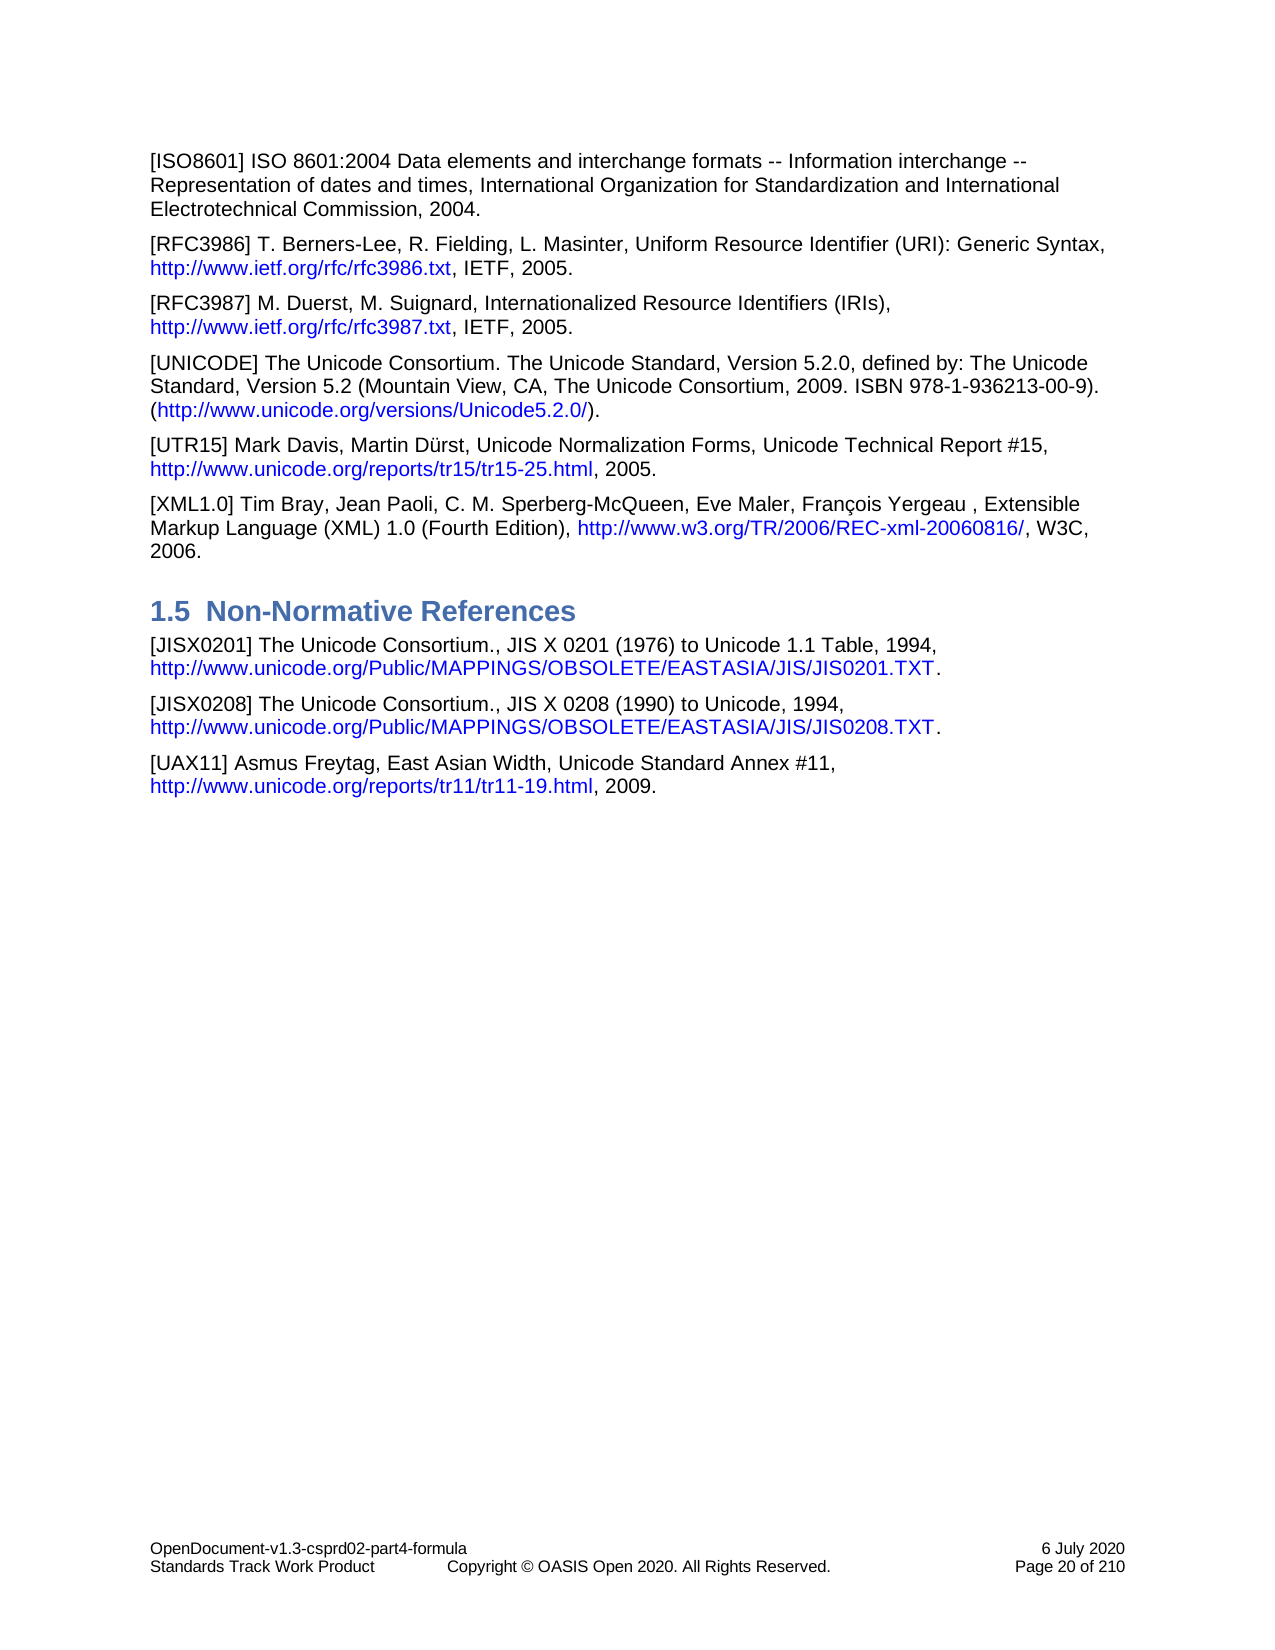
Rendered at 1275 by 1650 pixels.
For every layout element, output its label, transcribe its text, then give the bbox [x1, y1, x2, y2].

text [JISX0208] The Unicode Consortium., JIS X 0208 (1990) to Unicode, 1994, http://www.unicode.org/Public/MAPPINGS/OBSOLETE/EASTASIA/JIS/JIS0208.TXT. [150, 692, 1125, 739]
text [UTR15] Mark Davis, Martin Dürst, Unicode Normalization Forms, Unicode Technical Report #15, http://www.unicode.org/reports/tr15/tr15-25.html, 2005. [150, 434, 1125, 481]
text [ISO8601] ISO 8601:2004 Data elements and interchange formats -- Information interchange -- Representation of dates and times, International Organization for Standardization and International Electrotechnical Commission, 2004. [150, 150, 1125, 221]
text [JISX0201] The Unicode Consortium., JIS X 0201 (1976) to Unicode 1.1 Table, 1994, http://www.unicode.org/Public/MAPPINGS/OBSOLETE/EASTASIA/JIS/JIS0201.TXT. [150, 633, 1125, 680]
text [UAX11] Asmus Freytag, East Asian Width, Unicode Standard Annex #11, http://www.unicode.org/reports/tr11/tr11-19.html, 2009. [150, 751, 1125, 798]
text [UNICODE] The Unicode Consortium. The Unicode Standard, Version 5.2.0, defined by: The Unicode Standard, Version 5.2 (Mountain View, CA, The Unicode Consortium, 2009. ISBN 978-1-936213-00-9). (http://www.unicode.org/versions/Unicode5.2.0/). [150, 351, 1125, 422]
text [RFC3986] T. Berners-Lee, R. Fielding, L. Masinter, Uniform Resource Identifier (URI): Generic Syntax, http://www.ietf.org/rfc/rfc3986.txt, IETF, 2005. [150, 233, 1125, 280]
text [RFC3987] M. Duerst, M. Suignard, Internationalized Resource Identifiers (IRIs), http://www.ietf.org/rfc/rfc3987.txt, IETF, 2005. [150, 292, 1125, 339]
subtitle Non-Normative References [150, 594, 1125, 627]
text [XML1.0] Tim Bray, Jean Paoli, C. M. Sperberg-McQueen, Eve Maler, François Yergeau , Extensible Markup Language (XML) 1.0 (Fourth Edition), http://www.w3.org/TR/2006/REC-xml-20060816/, W3C, 2006. [150, 493, 1125, 563]
